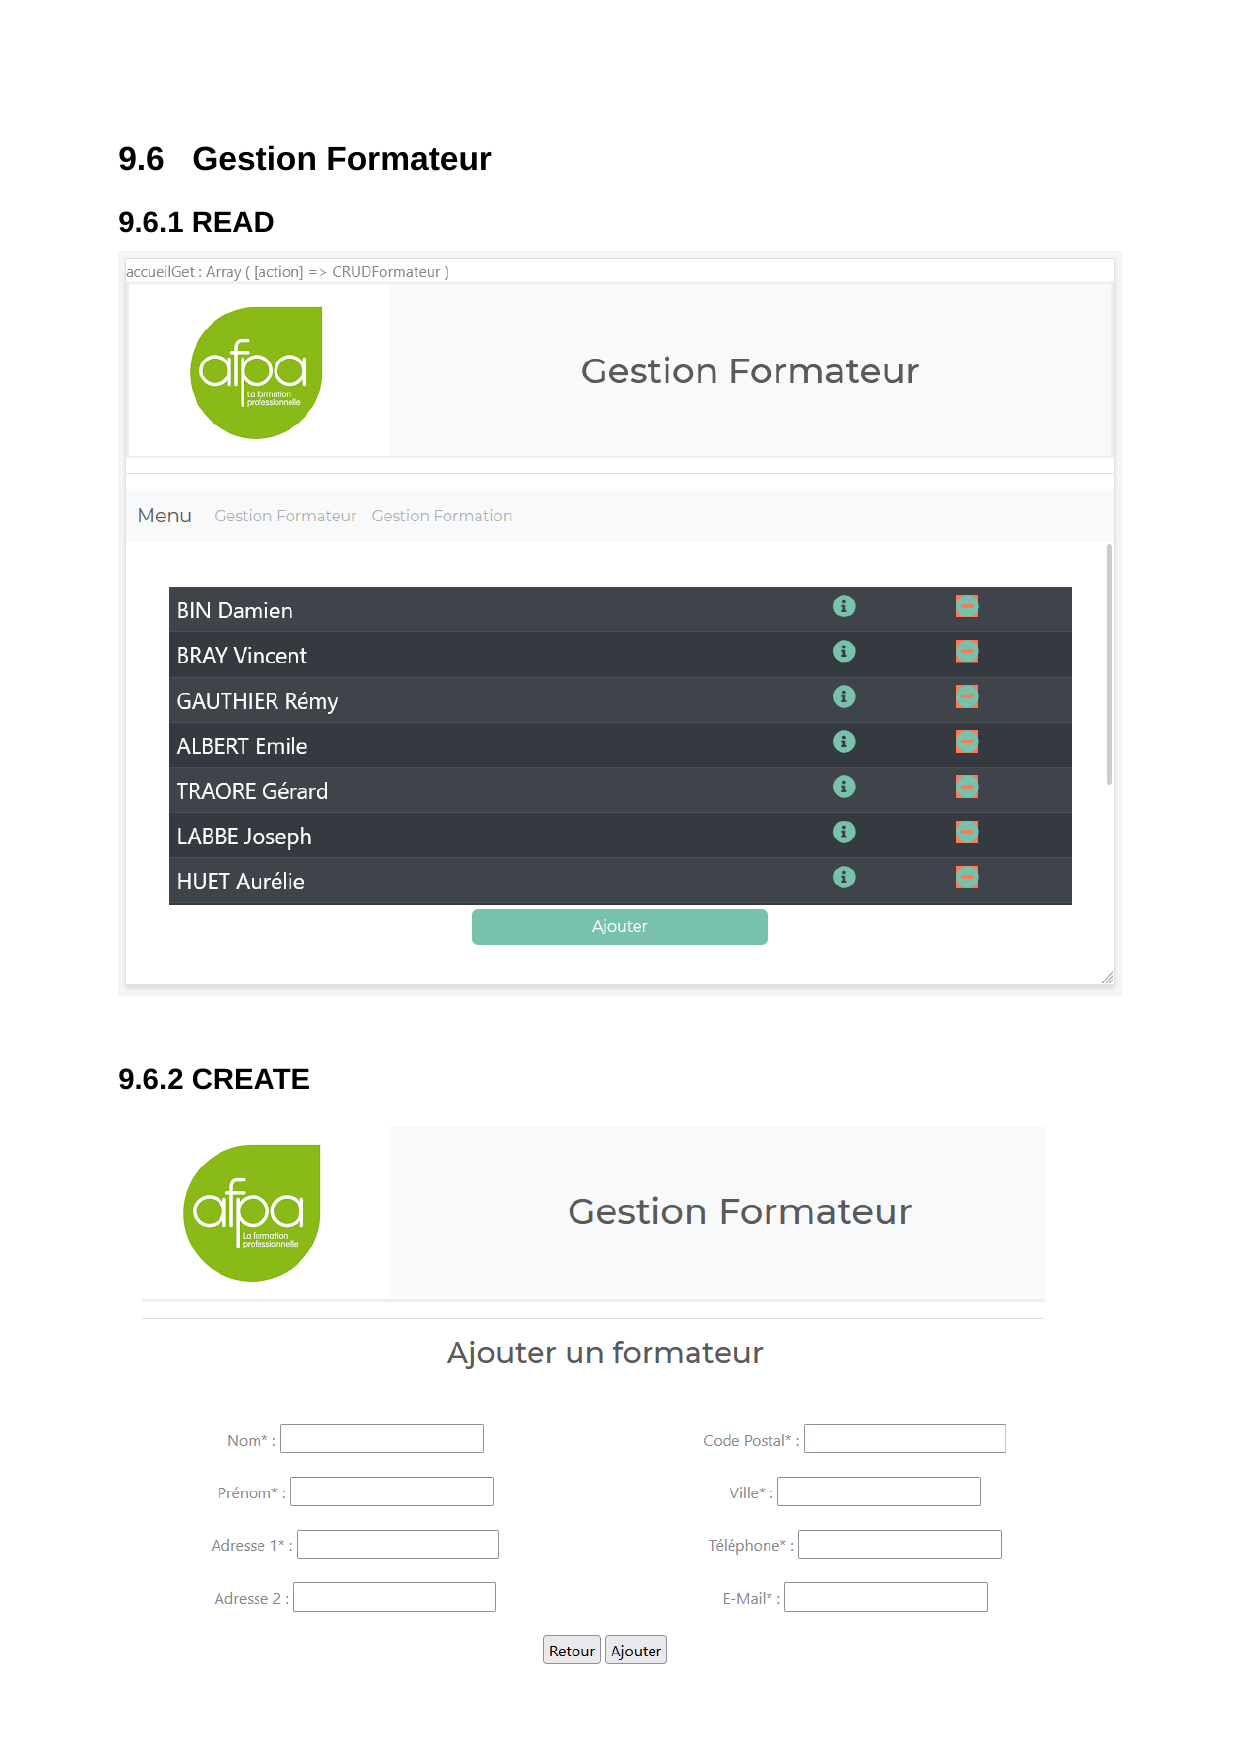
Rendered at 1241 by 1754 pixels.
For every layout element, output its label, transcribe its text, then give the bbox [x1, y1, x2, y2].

subtitle 9.6.2 CREATE [118, 1062, 1122, 1096]
picture [141, 1126, 1045, 1694]
subtitle Gestion Formateur [118, 139, 1122, 178]
subtitle 9.6.1 READ [118, 205, 1122, 238]
picture [118, 251, 1123, 996]
